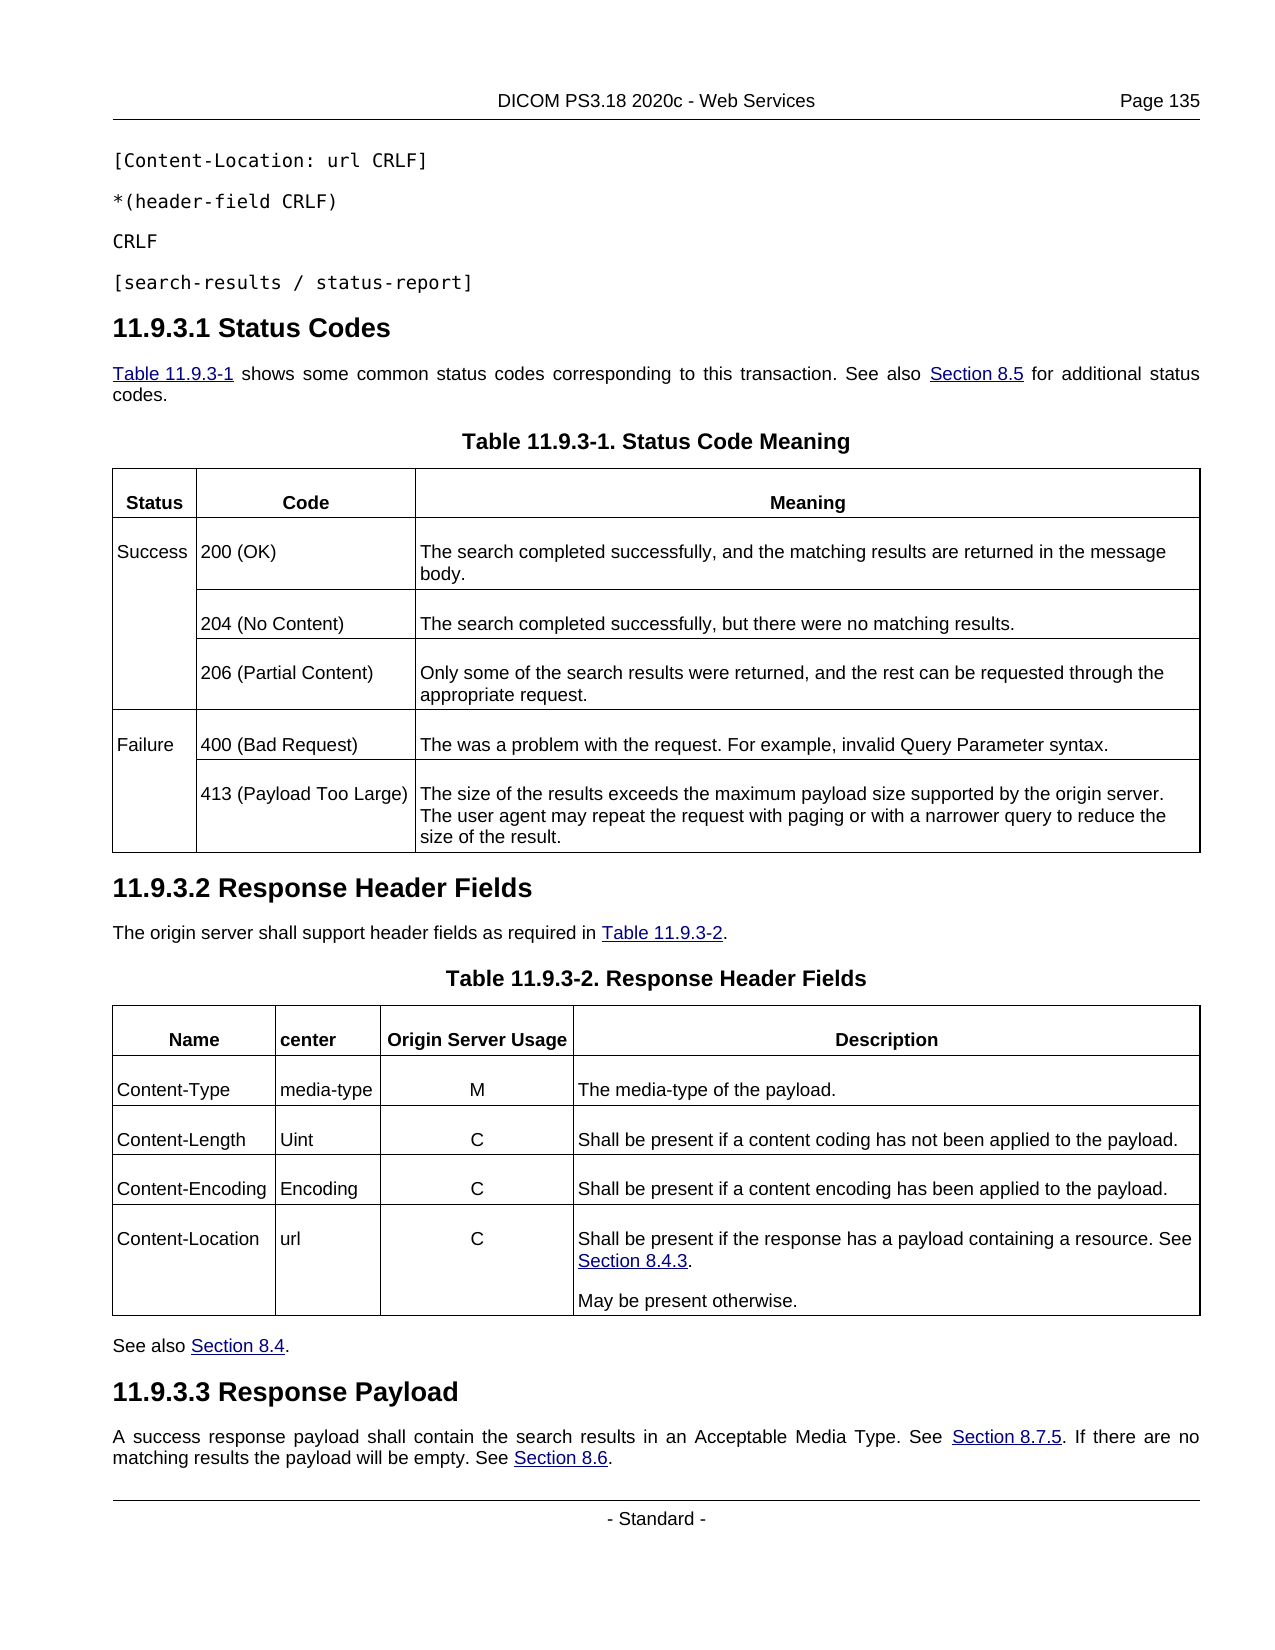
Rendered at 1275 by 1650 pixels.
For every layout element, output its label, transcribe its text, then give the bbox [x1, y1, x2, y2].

table_cell Shall be present if a content encoding has been applied to the payload. [574, 1155, 1199, 1204]
table_cell The size of the results exceeds the maximum payload size supported by the origin server. The user agent may repeat the request with paging or with a narrower query to reduce the size of the result. [416, 760, 1199, 852]
table_cell Content-Encoding [113, 1155, 275, 1204]
table_header Meaning [416, 469, 1199, 517]
table_cell 206 (Partial Content) [197, 639, 415, 709]
table_cell The search completed successfully, and the matching results are returned in the message body. [416, 518, 1199, 588]
table_cell Uint [276, 1106, 380, 1154]
table_header center [276, 1006, 380, 1055]
table_cell The was a problem with the request. For example, invalid Query Parameter syntax. [416, 710, 1199, 759]
text Table 11.9.3-1. Status Code Meaning [112, 428, 1200, 454]
table_cell media-type [276, 1056, 380, 1104]
table_cell 200 (OK) [197, 518, 415, 588]
table_cell 413 (Payload Too Large) [197, 760, 415, 852]
table_cell 204 (No Content) [197, 590, 415, 638]
text CRLF [112, 231, 1200, 253]
table_cell C [381, 1106, 573, 1154]
text Table 11.9.3-1 shows some common status codes corresponding to this transaction. See also Section 8.5 for additional status codes. [112, 362, 1200, 406]
table_cell url [276, 1205, 380, 1315]
table_header Description [574, 1006, 1199, 1055]
text Table 11.9.3-2. Response Header Fields [112, 966, 1200, 992]
table_header Status [113, 469, 196, 517]
text 11.9.3.1 Status Codes [112, 312, 1200, 344]
table_header Origin Server Usage [381, 1006, 573, 1055]
table_cell Encoding [276, 1155, 380, 1204]
table_cell M [381, 1056, 573, 1104]
table_cell Content-Length [113, 1106, 275, 1154]
text *(header-field CRLF) [112, 191, 1200, 212]
text See also Section 8.4. [112, 1335, 1200, 1357]
table_cell The media-type of the payload. [574, 1056, 1199, 1104]
text 11.9.3.2 Response Header Fields [112, 872, 1200, 903]
table_cell 400 (Bad Request) [197, 710, 415, 759]
table_cell C [381, 1205, 573, 1315]
table_cell The search completed successfully, but there were no matching results. [416, 590, 1199, 638]
table_header Code [197, 469, 415, 517]
table_cell Success [113, 518, 196, 709]
table_cell Shall be present if a content coding has not been applied to the payload. [574, 1106, 1199, 1154]
table_cell Content-Location [113, 1205, 275, 1315]
table_cell Content-Type [113, 1056, 275, 1104]
table_header Name [113, 1006, 275, 1055]
table_cell Failure [113, 710, 196, 852]
text [search-results / status-report] [112, 272, 1200, 294]
table_cell Shall be present if the response has a payload containing a resource. See Section 8.4.3. May be present otherwise. [574, 1205, 1199, 1315]
text 11.9.3.3 Response Payload [112, 1376, 1200, 1407]
table_cell Only some of the search results were returned, and the rest can be requested through the appropriate request. [416, 639, 1199, 709]
text [Content-Location: url CRLF] [112, 150, 1200, 172]
table_cell C [381, 1155, 573, 1204]
text A success response payload shall contain the search results in an Acceptable Media Type. See Section 8.7.5. If there are no matching results the payload will be empty. See Section 8.6. [112, 1426, 1200, 1469]
text The origin server shall support header fields as required in Table 11.9.3-2. [112, 922, 1200, 943]
